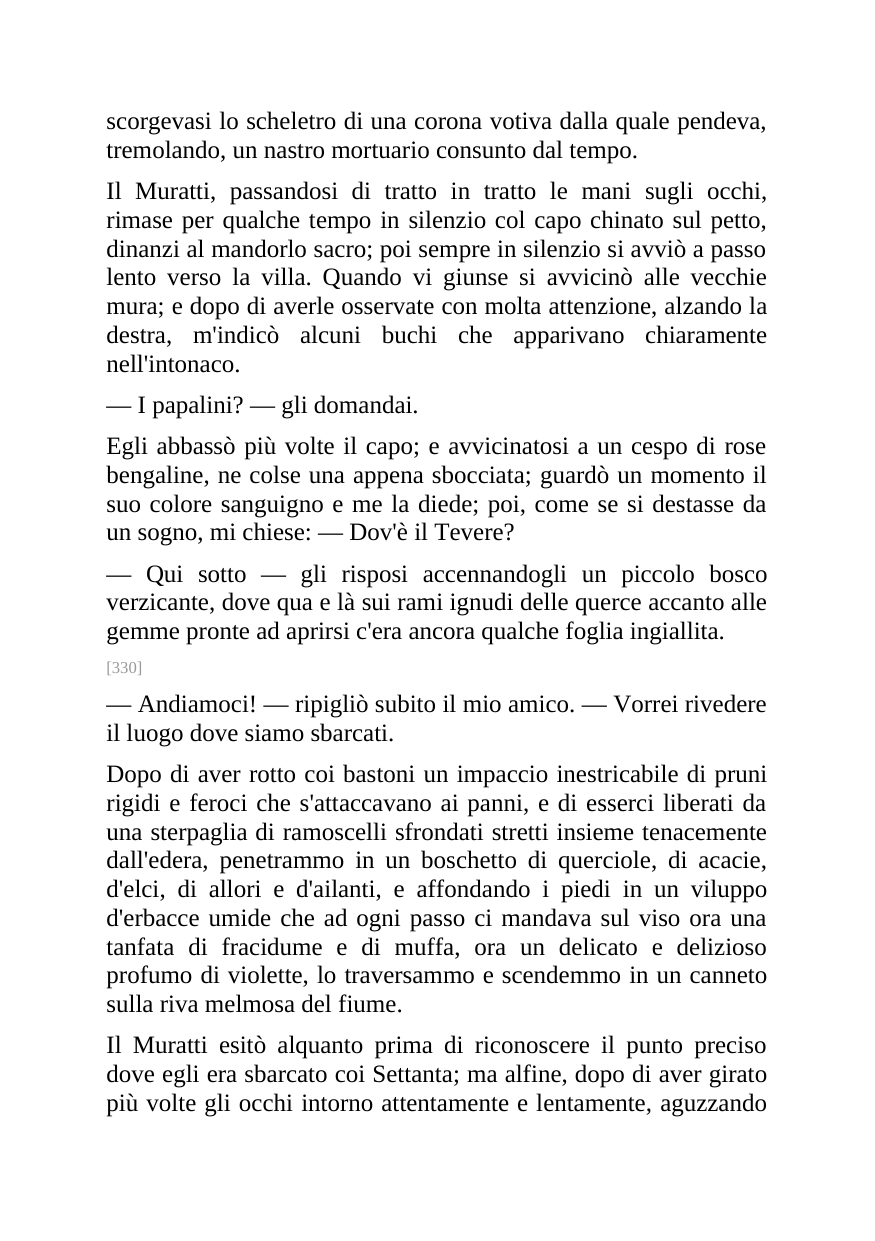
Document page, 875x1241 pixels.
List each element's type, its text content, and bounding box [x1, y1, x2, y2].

text Il Muratti esitò alquanto prima di riconoscere il punto preciso dove egli era sbarcato coi Settanta; ma alfine, dopo di aver girato più volte gli occhi intorno attentamente e lentamente, aguzzando [106, 1030, 768, 1117]
text Dopo di aver rotto coi bastoni un impaccio inestricabile di pruni rigidi e feroci che s'attaccavano ai panni, e di esserci liberati da una sterpaglia di ramoscelli sfrondati stretti insieme tenacemente dall'edera, penetrammo in un boschetto di querciole, di acacie, d'elci, di allori e d'ailanti, e affondando i piedi in un viluppo d'erbacce umide che ad ogni passo ci mandava sul viso ora una tanfata di fracidume e di muffa, ora un delicato e delizioso profumo di violette, lo traversammo e scendemmo in un canneto sulla riva melmosa del fiume. [106, 759, 768, 1018]
text Il Muratti, passandosi di tratto in tratto le mani sugli occhi, rimase per qualche tempo in silenzio col capo chinato sul petto, dinanzi al mandorlo sacro; poi sempre in silenzio si avviò a passo lento verso la villa. Quando vi giunse si avvicinò alle vecchie mura; e dopo di averle osservate con molta attenzione, alzando la destra, m'indicò alcuni buchi che apparivano chiaramente nell'intonaco. [106, 176, 768, 377]
text scorgevasi lo scheletro di una corona votiva dalla quale pendeva, tremolando, un nastro mortuario consunto dal tempo. [106, 106, 768, 164]
text — I papalini? — gli domandai. [106, 390, 768, 419]
text — Andiamoci! — ripigliò subito il mio amico. — Vorrei rivedere il luogo dove siamo sbarcati. [106, 689, 768, 747]
text — Qui sotto — gli risposi accennandogli un piccolo bosco verzicante, dove qua e là sui rami ignudi delle querce accanto alle gemme pronte ad aprirsi c'era ancora qualche foglia ingiallita. [106, 559, 768, 645]
text [330] [106, 657, 768, 677]
text Egli abbassò più volte il capo; e avvicinatosi a un cespo di rose bengaline, ne colse una appena sbocciata; guardò un momento il suo colore sanguigno e me la diede; poi, come se si destasse da un sogno, mi chiese: — Dov'è il Tevere? [106, 431, 768, 546]
